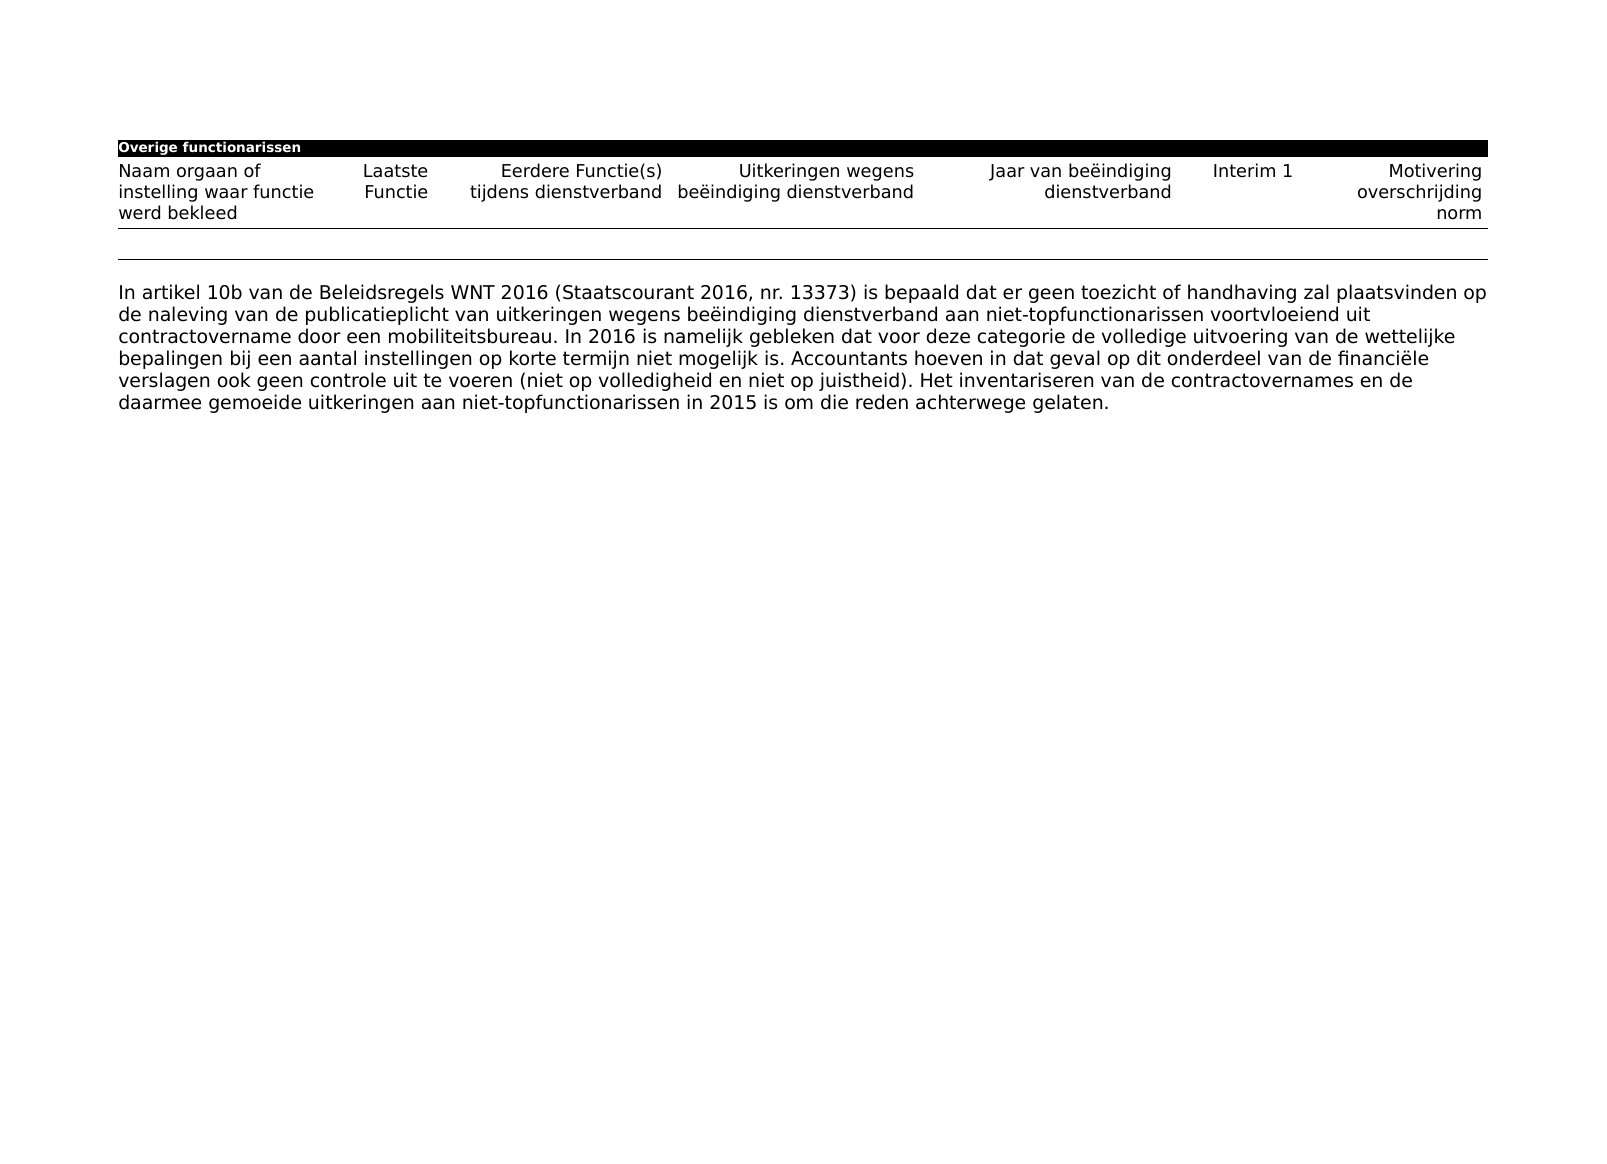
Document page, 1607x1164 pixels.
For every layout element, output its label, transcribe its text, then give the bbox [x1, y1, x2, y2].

table_cell [1299, 229, 1488, 259]
table_header Overige functionarissen [118, 140, 1488, 156]
table_cell [434, 229, 668, 259]
text In artikel 10b van de Beleidsregels WNT 2016 (Staatscourant 2016, nr. 13373) is bepaald dat er geen toezicht of handhaving zal plaatsvinden op de naleving van de publicatieplicht van uitkeringen wegens beëindiging dienstverband aan niet-topfunctionarissen voortvloeiend uit contractovername door een mobiliteitsbureau. In 2016 is namelijk gebleken dat voor deze categorie de volledige uitvoering van de wettelijke bepalingen bij een aantal instellingen op korte termijn niet mogelijk is. Accountants hoeven in dat geval op dit onderdeel van de financiële verslagen ook geen controle uit te voeren (niet op volledigheid en niet op juistheid). Het inventariseren van de contractovernames en de daarmee gemoeide uitkeringen aan niet-topfunctionarissen in 2015 is om die reden achterwege gelaten. [118, 282, 1488, 414]
table_cell [324, 229, 434, 259]
table_cell [920, 229, 1178, 259]
table_cell Uitkeringen wegens beëindiging dienstverband [668, 157, 920, 228]
table_cell Jaar van beëindiging dienstverband [920, 157, 1178, 228]
table_cell [668, 229, 920, 259]
table_cell Motivering overschrijding norm [1299, 157, 1488, 228]
table_cell Interim 1 [1178, 157, 1299, 228]
table_cell Naam orgaan of instelling waar functie werd bekleed [118, 157, 323, 228]
table_cell Eerdere Functie(s) tijdens dienstverband [434, 157, 668, 228]
table_cell Laatste Functie [324, 157, 434, 228]
table_cell [118, 229, 323, 259]
table_cell [1178, 229, 1299, 259]
